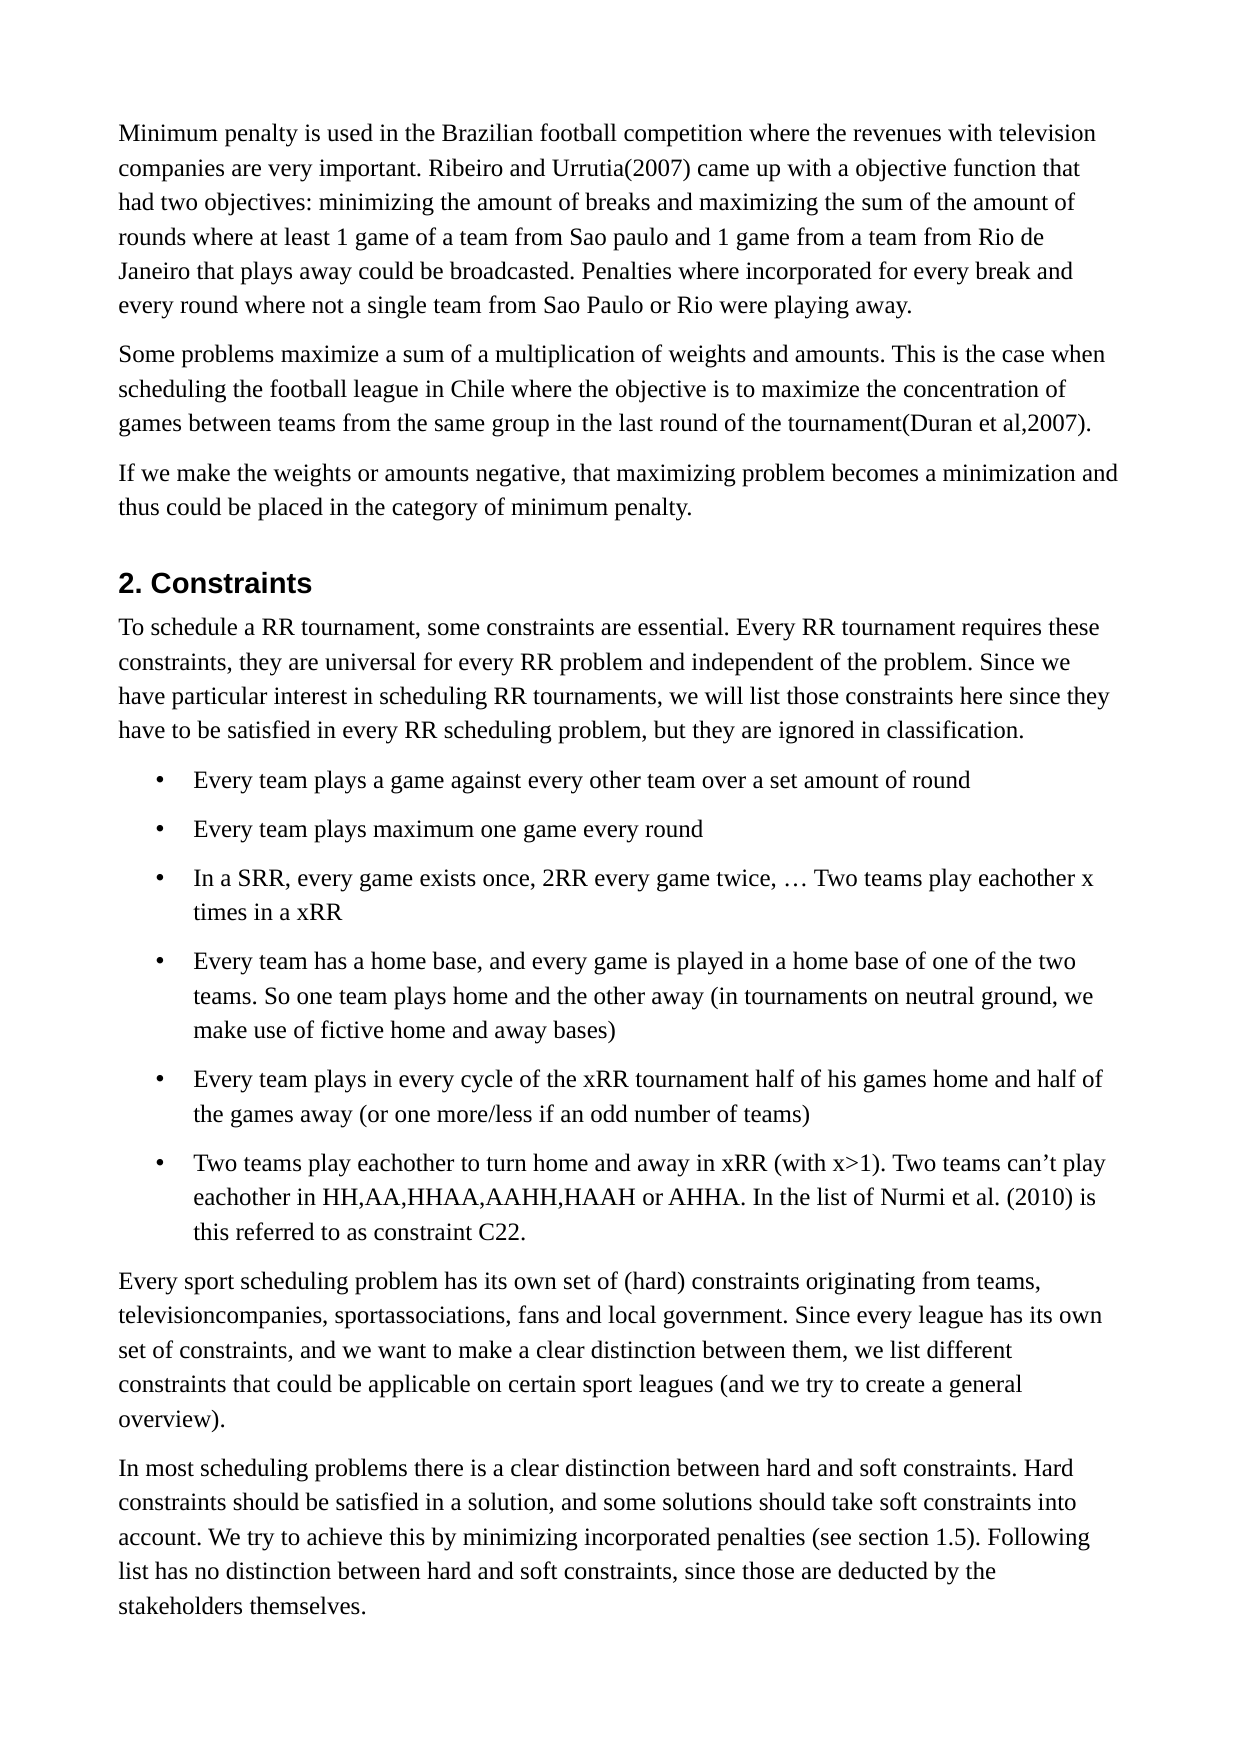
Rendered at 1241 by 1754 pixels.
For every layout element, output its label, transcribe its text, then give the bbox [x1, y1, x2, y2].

list Two teams play eachother to turn home and away in xRR (with x>1). Two teams can’t play eachother in HH,AA,HHAA,AAHH,HAAH or AHHA. In the list of Nurmi et al. (2010) is this referred to as constraint C22. [156, 1148, 1122, 1246]
list In a SRR, every game exists once, 2RR every game twice, … Two teams play eachother x times in a xRR [156, 863, 1122, 926]
text To schedule a RR tournament, some constraints are essential. Every RR tournament requires these constraints, they are universal for every RR problem and independent of the problem. Since we have particular interest in scheduling RR tournaments, we will list those constraints here since they have to be satisfied in every RR scheduling problem, but they are ignored in classification. [118, 612, 1122, 744]
subtitle 2. Constraints [118, 566, 1122, 600]
list Every team has a home base, and every game is played in a home base of one of the two teams. So one team plays home and the other away (in tournaments on neutral ground, we make use of fictive home and away bases) [156, 946, 1122, 1044]
text In most scheduling problems there is a clear distinction between hard and soft constraints. Hard constraints should be satisfied in a solution, and some solutions should take soft constraints into account. We try to achieve this by minimizing incorporated penalties (see section 1.5). Following list has no distinction between hard and soft constraints, since those are deducted by the stakeholders themselves. [118, 1453, 1122, 1619]
list Every team plays a game against every other team over a set amount of round [156, 765, 1122, 793]
text Every sport scheduling problem has its own set of (hard) constraints originating from teams, televisioncompanies, sportassociations, fans and local government. Since every league has its own set of constraints, and we want to make a clear distinction between them, we list different constraints that could be applicable on certain sport leagues (and we try to create a general overview). [118, 1266, 1122, 1433]
text If we make the weights or amounts negative, that maximizing problem becomes a minimization and thus could be placed in the category of minimum penalty. [118, 458, 1122, 521]
text Minimum penalty is used in the Brazilian football competition where the revenues with television companies are very important. Ribeiro and Urrutia(2007) came up with a objective function that had two objectives: minimizing the amount of breaks and maximizing the sum of the amount of rounds where at least 1 game of a team from Sao paulo and 1 game from a team from Rio de Janeiro that plays away could be broadcasted. Penalties where incorporated for every break and every round where not a single team from Sao Paulo or Rio were playing away. [118, 118, 1122, 319]
text Some problems maximize a sum of a multiplication of weights and amounts. This is the case when scheduling the football league in Chile where the objective is to maximize the concentration of games between teams from the same group in the last round of the tournament(Duran et al,2007). [118, 339, 1122, 437]
list Every team plays in every cycle of the xRR tournament half of his games home and half of the games away (or one more/less if an odd number of teams) [156, 1064, 1122, 1128]
list Every team plays maximum one game every round [156, 814, 1122, 842]
